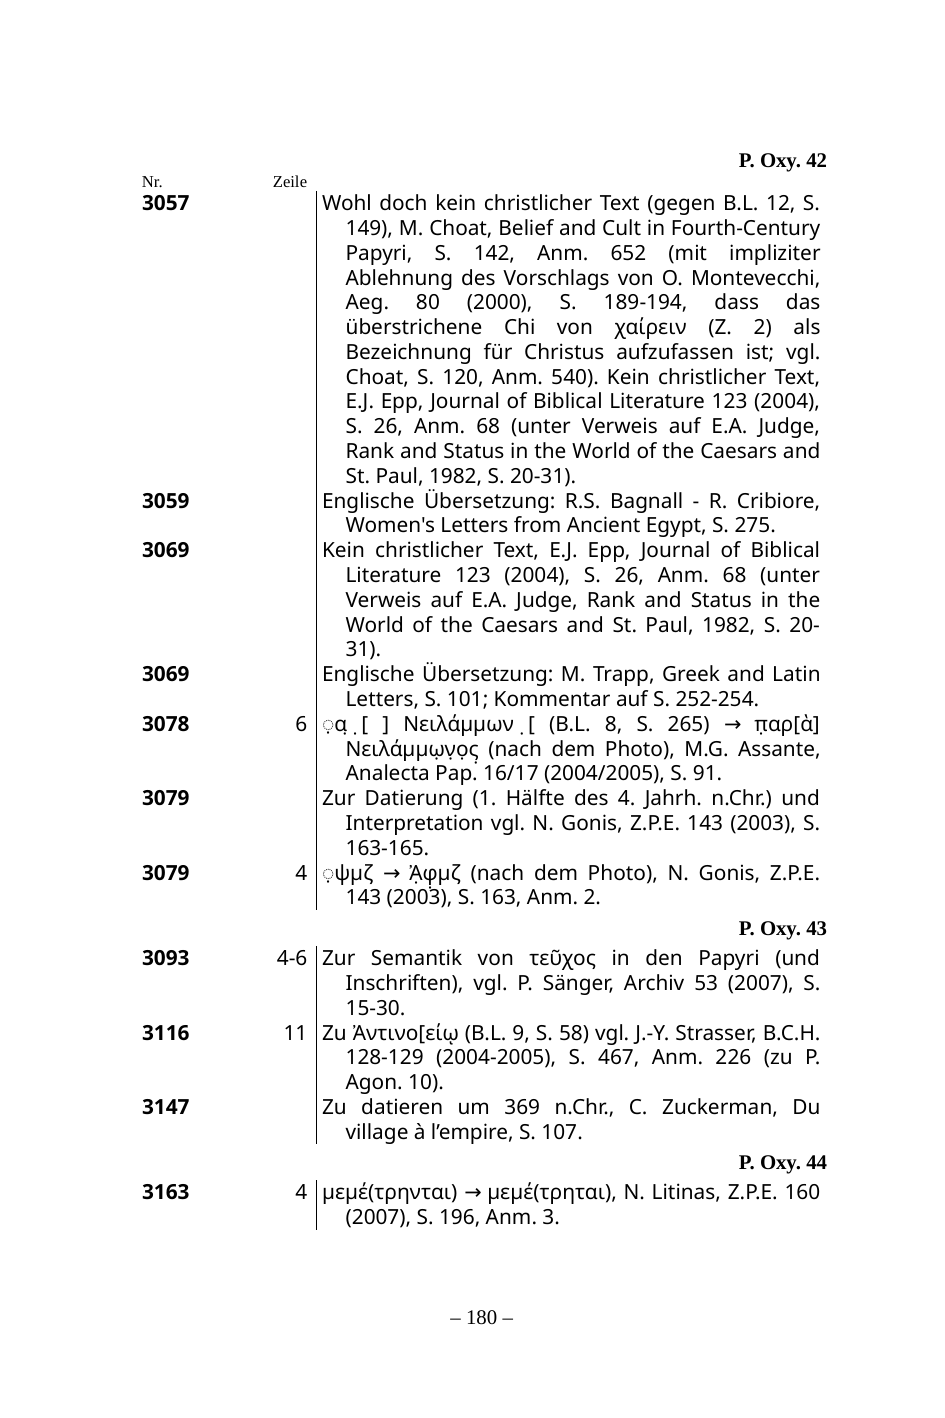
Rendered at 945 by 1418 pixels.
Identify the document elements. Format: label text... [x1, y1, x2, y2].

table_header 3093 [136, 946, 224, 1020]
table_cell 3079 [136, 860, 224, 910]
table_cell ̣ψμζ → Ἀ̣φ̣μζ (nach dem Photo), N. Gonis, Z.P.E. 143 (2003), S. 163, Anm. 2. [317, 860, 827, 910]
table_cell 6 [224, 711, 316, 786]
table_cell 3079 [136, 786, 224, 860]
table_cell [224, 662, 316, 711]
table_cell 3069 [136, 538, 224, 662]
table_cell ̣α̣ ̣[ ] Νειλάμμων ̣[ (B.L. 8, S. 265) → π̣αρ[ὰ] Νειλάμμω̣ν̣ο̣ς̣ (nach dem Photo), M.G. Assante, Analecta Pap. 16/17 (2004/2005), S. 91. [317, 711, 827, 786]
subtitle P. Oxy. 44 [136, 1150, 827, 1174]
table_cell 4 [224, 860, 316, 910]
table_cell Zur Datierung (1. Hälfte des 4. Jahrh. n.Chr.) und Interpretation vgl. N. Gonis, Z.P.E. 143 (2003), S. 163-165. [317, 786, 827, 860]
table_cell Zu datieren um 369 n.Chr., C. Zuckerman, Du village à l’empire, S. 107. [317, 1095, 827, 1144]
table_header 4-6 [224, 946, 316, 1020]
subtitle P. Oxy. 43 [136, 916, 827, 940]
table_cell 3116 [136, 1020, 224, 1094]
table_header 4 [224, 1180, 316, 1229]
table_cell Englische Übersetzung: M. Trapp, Greek and Latin Letters, S. 101; Kommentar auf S. 252-254. [317, 662, 827, 711]
table_cell Kein christlicher Text, E.J. Epp, Journal of Biblical Literature 123 (2004), S. 26, Anm. 68 (unter Verweis auf E.A. Judge, Rank and Status in the World of the Caesars and St. Paul, 1982, S. 20-31). [317, 538, 827, 662]
table_cell Zu Ἀντινο[είῳ (B.L. 9, S. 58) vgl. J.-Y. Strasser, B.C.H. 128-129 (2004-2005), S. 467, Anm. 226 (zu P. Agon. 10). [317, 1020, 827, 1094]
table_cell [224, 538, 316, 662]
table_cell Wohl doch kein christlicher Text (gegen B.L. 12, S. 149), M. Choat, Belief and Cult in Fourth-Century Papyri, S. 142, Anm. 652 (mit impliziter Ablehnung des Vorschlags von O. Montevecchi, Aeg. 80 (2000), S. 189-194, dass das überstrichene Chi von χαίρειν (Z. 2) als Bezeichnung für Christus aufzufassen ist; vgl. Choat, S. 120, Anm. 540). Kein christlicher Text, E.J. Epp, Journal of Biblical Literature 123 (2004), S. 26, Anm. 68 (unter Verweis auf E.A. Judge, Rank and Status in the World of the Caesars and St. Paul, 1982, S. 20-31). [317, 191, 827, 488]
table_cell [224, 1095, 316, 1144]
table_cell Englische Übersetzung: R.S. Bagnall - R. Cribiore, Women's Letters from Ancient Egypt, S. 275. [317, 488, 827, 538]
table_cell [224, 786, 316, 860]
table_cell 3069 [136, 662, 224, 711]
table_cell [224, 191, 316, 488]
table_header μεμέ(τρηνται) → μεμέ(τρηται), N. Litinas, Z.P.E. 160 (2007), S. 196, Anm. 3. [317, 1180, 827, 1229]
table_cell 3059 [136, 488, 224, 538]
table_cell 3057 [136, 191, 224, 488]
table_cell 11 [224, 1020, 316, 1094]
table_header Zur Semantik von τεῦχος in den Papyri (und Inschriften), vgl. P. Sänger, Archiv 53 (2007), S. 15-30. [317, 946, 827, 1020]
table_cell [224, 488, 316, 538]
table_header 3163 [136, 1180, 224, 1229]
table_cell 3078 [136, 711, 224, 786]
table_cell 3147 [136, 1095, 224, 1144]
